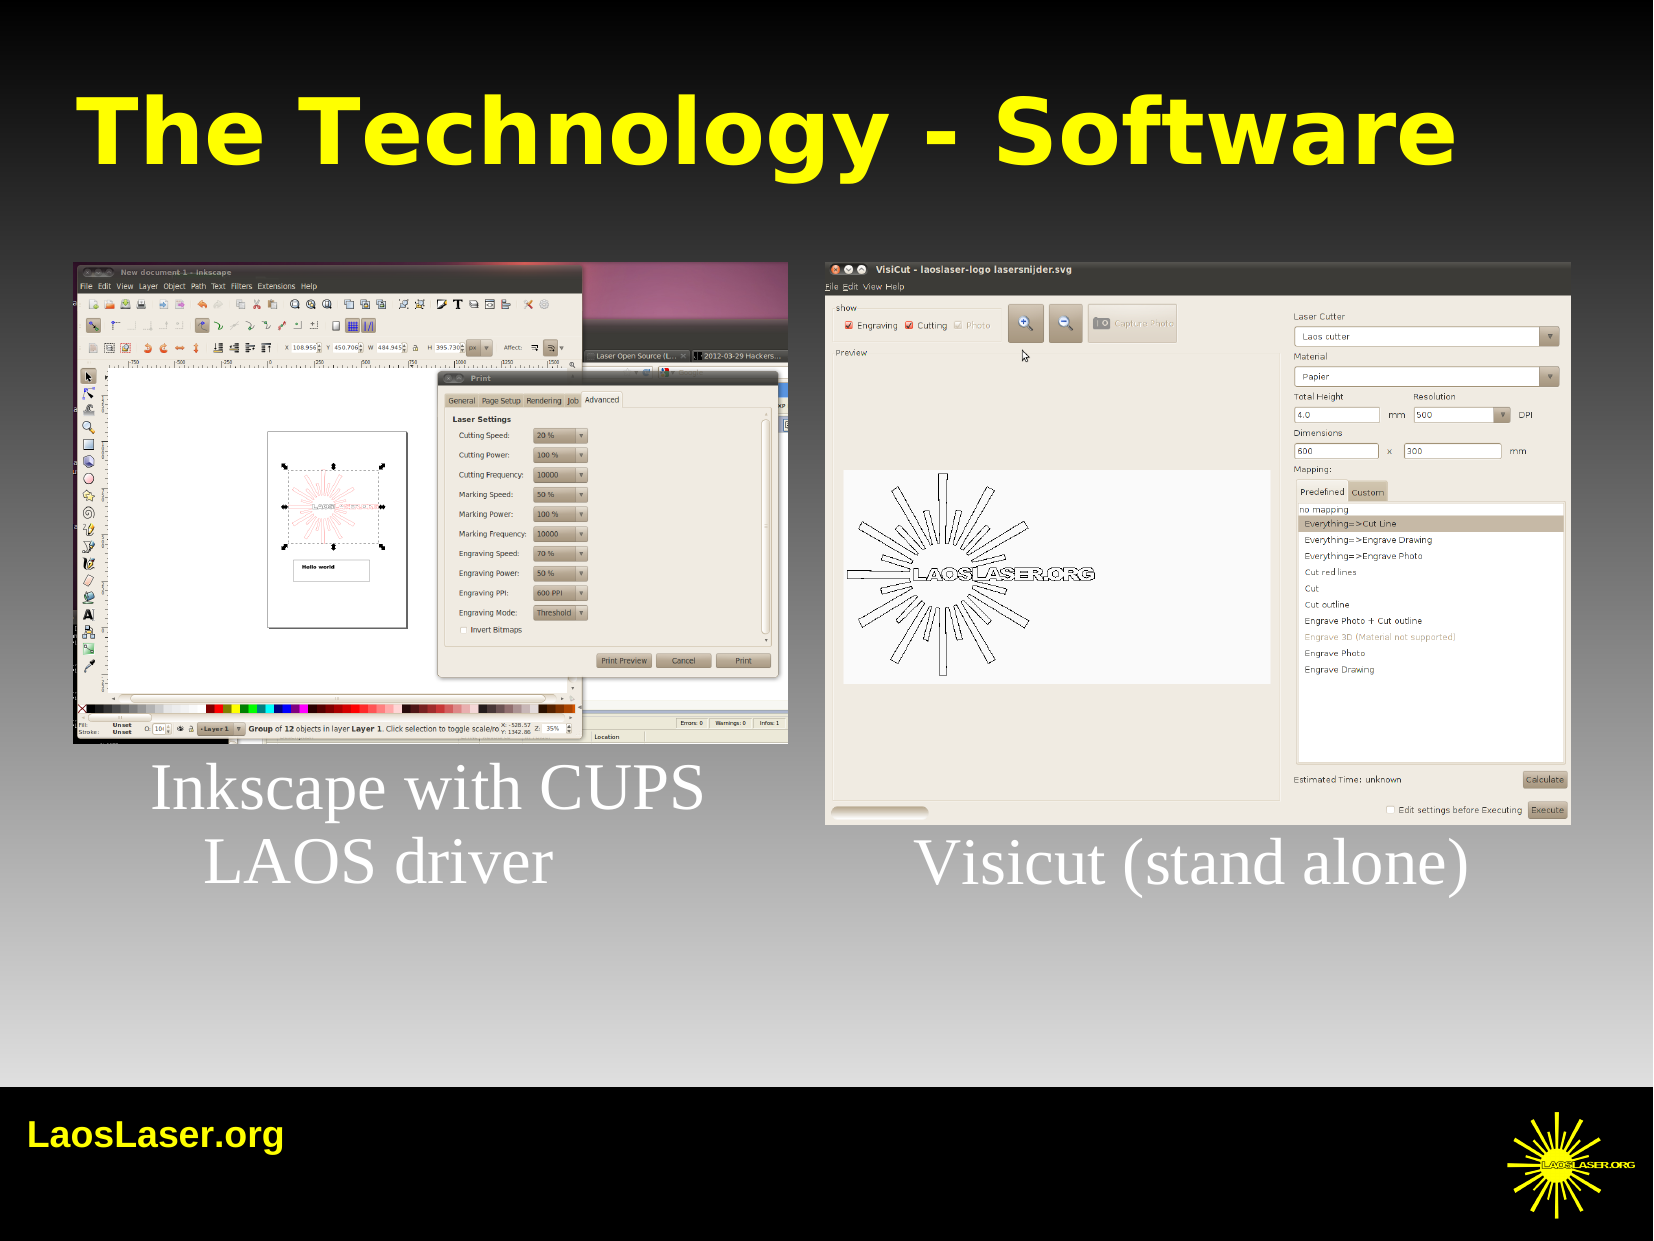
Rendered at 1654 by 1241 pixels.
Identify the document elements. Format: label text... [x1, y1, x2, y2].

picture [1502, 1108, 1640, 1225]
title The Technology - Software [76, 36, 1565, 229]
list Inkscape with CUPS LAOS driver [61, 750, 788, 905]
picture [73, 262, 788, 744]
list Visicut (stand alone) [825, 825, 1551, 980]
picture [825, 262, 1571, 826]
